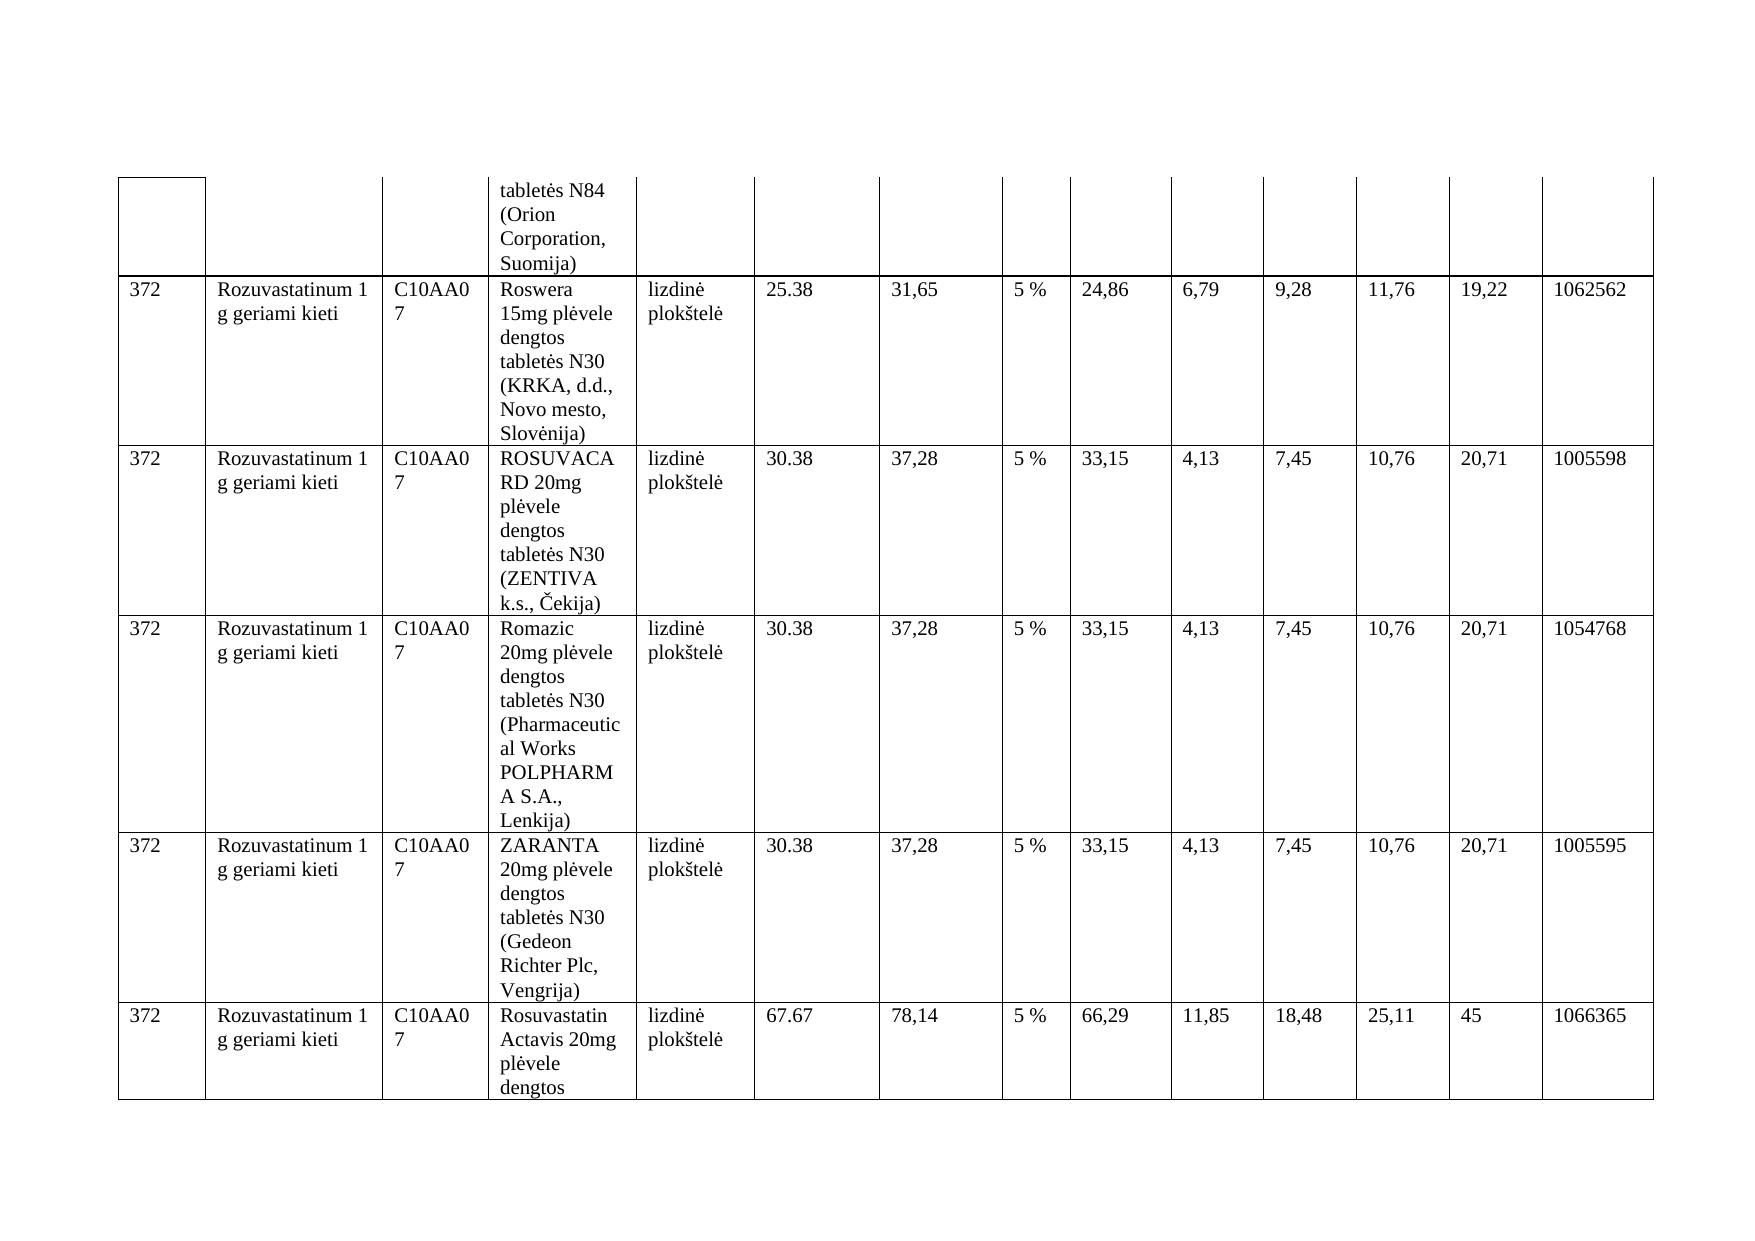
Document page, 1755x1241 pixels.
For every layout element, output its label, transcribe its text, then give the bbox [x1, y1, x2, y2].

table_cell lizdinė plokštelė [637, 616, 754, 832]
table_cell 372 [119, 1003, 205, 1099]
table_cell 4,13 [1172, 446, 1263, 614]
table_cell 7,45 [1264, 446, 1356, 614]
table_cell 1005595 [1543, 833, 1653, 1002]
table_cell 7,45 [1264, 833, 1356, 1002]
table_cell 4,13 [1172, 616, 1263, 832]
table_cell [1543, 177, 1653, 274]
table_cell 5 % [1003, 1003, 1070, 1099]
table_cell 37,28 [880, 833, 1002, 1002]
table_cell 37,28 [880, 446, 1002, 614]
table_cell [1071, 177, 1171, 274]
table_cell 20,71 [1450, 446, 1542, 614]
table_cell 37,28 [880, 616, 1002, 832]
table_cell 5 % [1003, 833, 1070, 1002]
table_cell 20,71 [1450, 833, 1542, 1002]
table_cell lizdinė plokštelė [637, 446, 754, 614]
table_cell [119, 178, 205, 274]
table_cell lizdinė plokštelė [637, 1003, 754, 1099]
table_cell 11,85 [1172, 1003, 1263, 1099]
table_cell [1172, 177, 1263, 274]
table_cell 4,13 [1172, 833, 1263, 1002]
table_cell 11,76 [1357, 277, 1449, 445]
table_cell C10AA07 [383, 833, 488, 1002]
table_cell 24,86 [1071, 277, 1171, 445]
table_cell Roswera 15mg plėvele dengtos tabletės N30 (KRKA, d.d., Novo mesto, Slovėnija) [489, 277, 636, 445]
table_cell 20,71 [1450, 616, 1542, 832]
table_cell 18,48 [1264, 1003, 1356, 1099]
table_cell Rozuvastatinum 1 g geriami kieti [206, 446, 382, 614]
table_cell 78,14 [880, 1003, 1002, 1099]
table_cell 67.67 [755, 1003, 879, 1099]
table_cell 1062562 [1543, 277, 1653, 445]
table_cell C10AA07 [383, 277, 488, 445]
table_cell 372 [119, 616, 205, 832]
table_cell [1003, 177, 1070, 274]
table_cell 25,11 [1357, 1003, 1449, 1099]
table_cell Rozuvastatinum 1 g geriami kieti [206, 616, 382, 832]
table_cell 1054768 [1543, 616, 1653, 832]
table_cell 19,22 [1450, 277, 1542, 445]
table_cell 45 [1450, 1003, 1542, 1099]
table_cell [1450, 177, 1542, 274]
table_cell [755, 177, 879, 274]
table_cell 66,29 [1071, 1003, 1171, 1099]
table_cell 31,65 [880, 277, 1002, 445]
table_cell [1357, 177, 1449, 274]
table_cell 5 % [1003, 277, 1070, 445]
table_cell [1264, 177, 1356, 274]
table_cell ZARANTA 20mg plėvele dengtos tabletės N30 (Gedeon Richter Plc, Vengrija) [489, 833, 636, 1002]
table_cell 33,15 [1071, 446, 1171, 614]
table_cell 5 % [1003, 446, 1070, 614]
table_cell 25.38 [755, 277, 879, 445]
table_cell 5 % [1003, 616, 1070, 832]
table_cell 372 [119, 446, 205, 614]
table_cell Rozuvastatinum 1 g geriami kieti [206, 277, 382, 445]
table_cell 33,15 [1071, 833, 1171, 1002]
table_cell 30.38 [755, 616, 879, 832]
table_cell [637, 177, 754, 274]
table_cell C10AA07 [383, 616, 488, 832]
table_cell [880, 177, 1002, 274]
table_cell 30.38 [755, 833, 879, 1002]
table_cell tabletės N84 (Orion Corporation, Suomija) [489, 177, 636, 274]
table_cell lizdinė plokštelė [637, 833, 754, 1002]
table_cell Romazic 20mg plėvele dengtos tabletės N30 (Pharmaceutical Works POLPHARMA S.A., Lenkija) [489, 616, 636, 832]
table_cell 10,76 [1357, 833, 1449, 1002]
table_cell 30.38 [755, 446, 879, 614]
table_cell C10AA07 [383, 1003, 488, 1099]
table_cell Rozuvastatinum 1 g geriami kieti [206, 833, 382, 1002]
table_cell 33,15 [1071, 616, 1171, 832]
table_cell 6,79 [1172, 277, 1263, 445]
table_cell [383, 177, 488, 274]
table_cell 1005598 [1543, 446, 1653, 614]
table_cell Rosuvastatin Actavis 20mg plėvele dengtos [489, 1003, 636, 1099]
table_cell lizdinė plokštelė [637, 277, 754, 445]
table_cell Rozuvastatinum 1 g geriami kieti [206, 1003, 382, 1099]
table_cell 10,76 [1357, 616, 1449, 832]
table_cell C10AA07 [383, 446, 488, 614]
table_cell ROSUVACARD 20mg plėvele dengtos tabletės N30 (ZENTIVA k.s., Čekija) [489, 446, 636, 614]
table_cell 10,76 [1357, 446, 1449, 614]
table_cell [206, 177, 382, 274]
table_cell 7,45 [1264, 616, 1356, 832]
table_cell 9,28 [1264, 277, 1356, 445]
table_cell 372 [119, 277, 205, 445]
table_cell 1066365 [1543, 1003, 1653, 1099]
table_cell 372 [119, 833, 205, 1002]
